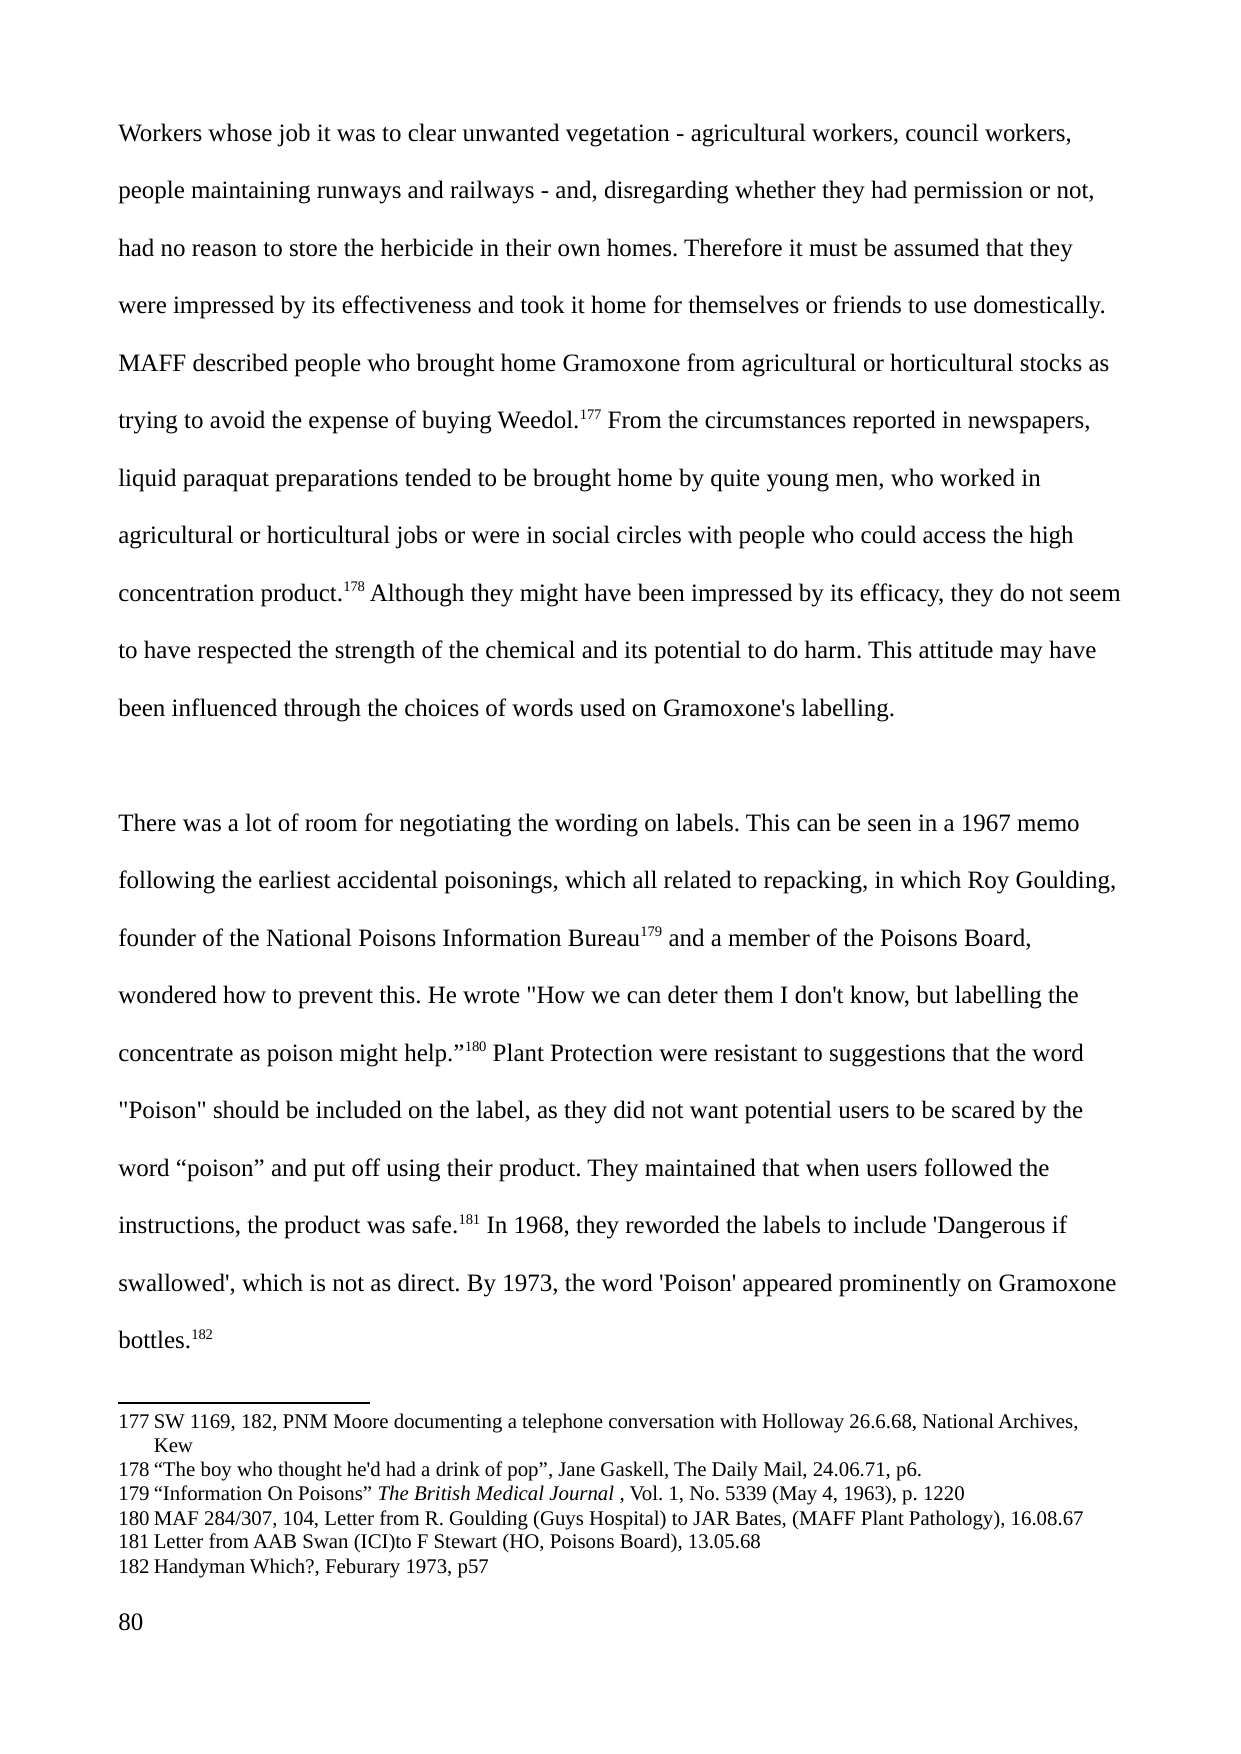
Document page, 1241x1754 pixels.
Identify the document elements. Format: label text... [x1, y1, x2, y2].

text Letter from AAB Swan (ICI)to F Stewart (HO, Poisons Board), 13.05.68 [118, 1529, 1122, 1553]
text SW 1169, 182, PNM Moore documenting a telephone conversation with Holloway 26.6.68, National Archives, Kew [118, 1409, 1122, 1457]
text “Information On Poisons” The British Medical Journal , Vol. 1, No. 5339 (May 4, 1963), p. 1220 [118, 1481, 1122, 1505]
text Handyman Which?, Feburary 1973, p57 [118, 1553, 1122, 1578]
text There was a lot of room for negotiating the wording on labels. This can be seen in a 1967 memo following the earliest accidental poisonings, which all related to repacking, in which Roy Goulding, founder of the National Poisons Information Bureau and a member of the Poisons Board, wondered how to prevent this. He wrote "How we can deter them I don't know, but labelling the concentrate as poison might help.” Plant Protection were resistant to suggestions that the word "Poison" should be included on the label, as they did not want potential users to be scared by the word “poison” and put off using their product. They maintained that when users followed the instructions, the product was safe. In 1968, they reworded the labels to include 'Dangerous if swallowed', which is not as direct. By 1973, the word 'Poison' appeared prominently on Gramoxone bottles. [118, 808, 1122, 1354]
text MAF 284/307, 104, Letter from R. Goulding (Guys Hospital) to JAR Bates, (MAFF Plant Pathology), 16.08.67 [118, 1505, 1122, 1529]
text Workers whose job it was to clear unwanted vegetation - agricultural workers, council workers, people maintaining runways and railways - and, disregarding whether they had permission or not, had no reason to store the herbicide in their own homes. Therefore it must be assumed that they were impressed by its effectiveness and took it home for themselves or friends to use domestically. MAFF described people who brought home Gramoxone from agricultural or horticultural stocks as trying to avoid the expense of buying Weedol. From the circumstances reported in newspapers, liquid paraquat preparations tended to be brought home by quite young men, who worked in agricultural or horticultural jobs or were in social circles with people who could access the high concentration product. Although they might have been impressed by its efficacy, they do not seem to have respected the strength of the chemical and its potential to do harm. This attitude may have been influenced through the choices of words used on Gramoxone's labelling. [118, 118, 1122, 722]
text “The boy who thought he'd had a drink of pop”, Jane Gaskell, The Daily Mail, 24.06.71, p6. [118, 1457, 1122, 1481]
